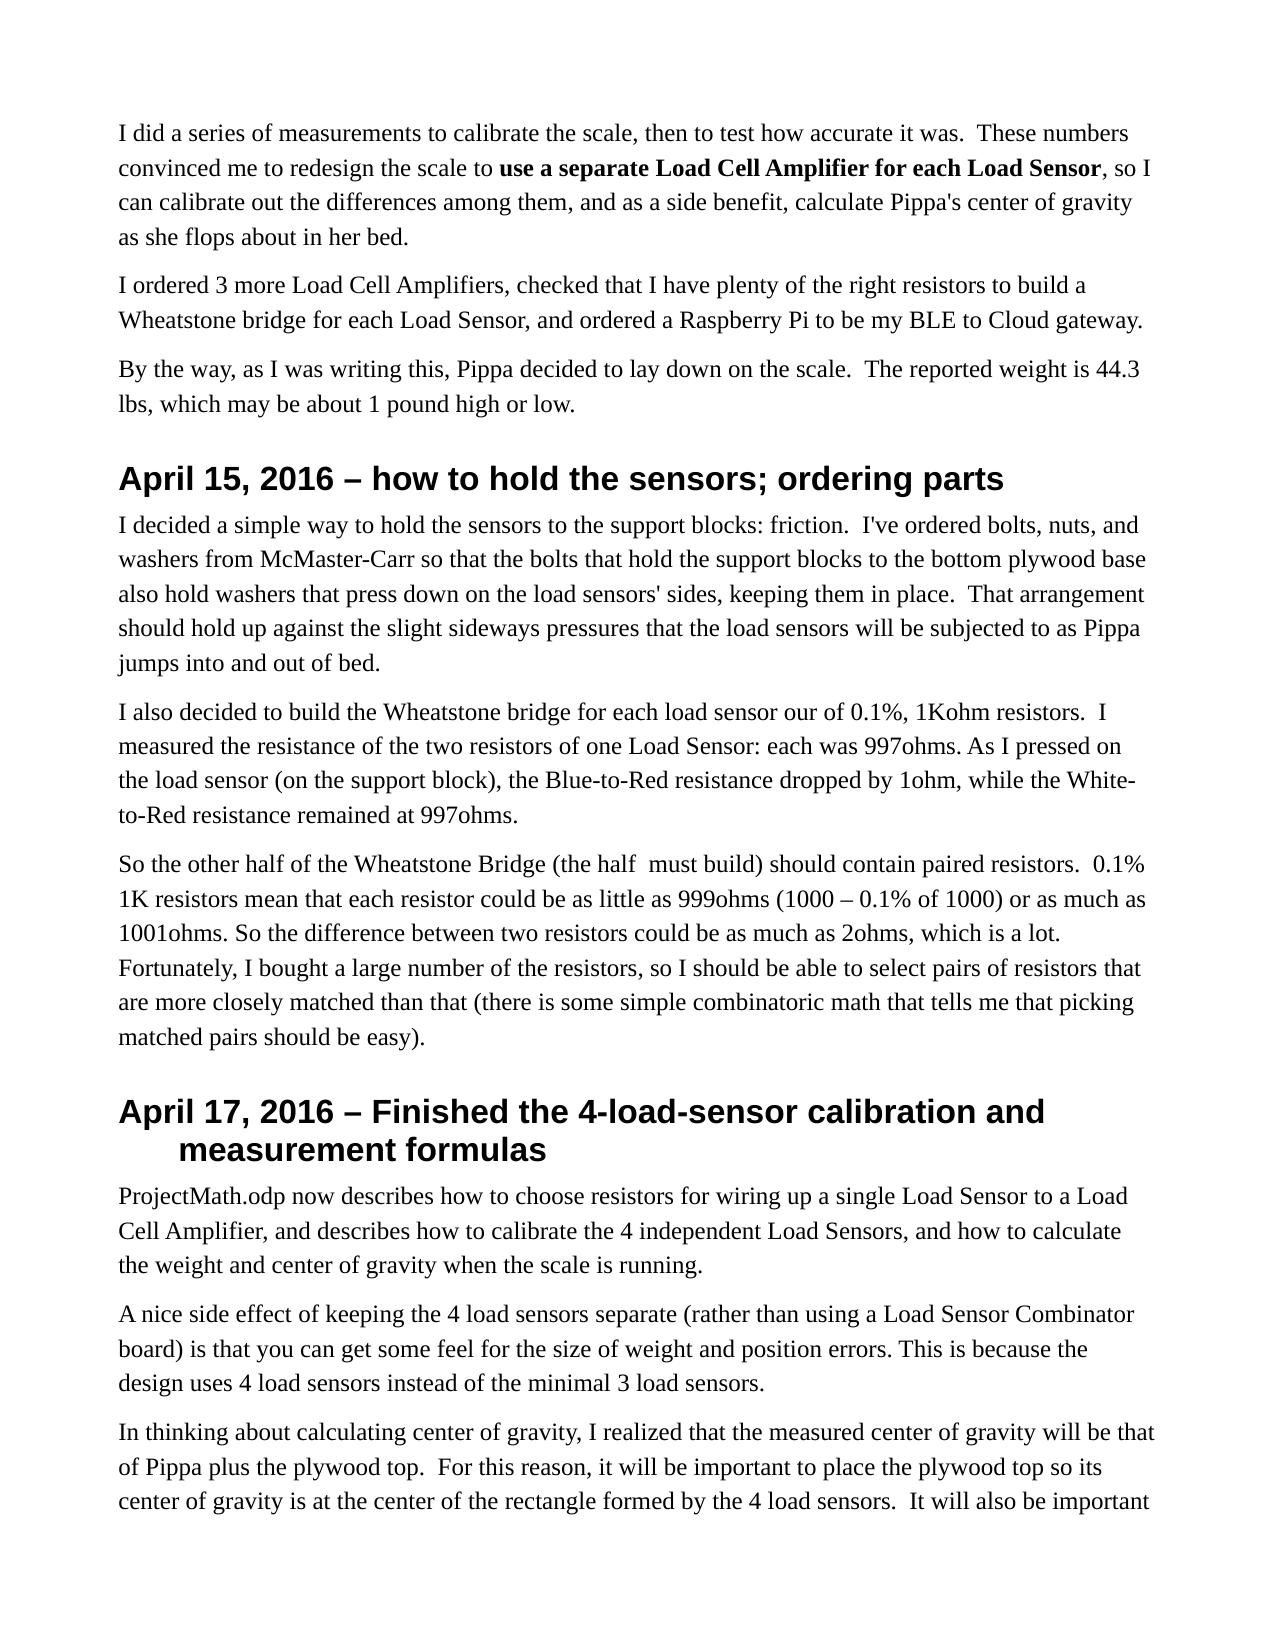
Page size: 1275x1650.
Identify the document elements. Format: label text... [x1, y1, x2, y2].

text I did a series of measurements to calibrate the scale, then to test how accurate it was. These numbers convinced me to redesign the scale to use a separate Load Cell Amplifier for each Load Sensor, so I can calibrate out the differences among them, and as a side benefit, calculate Pippa's center of gravity as she flops about in her bed. [118, 118, 1157, 250]
text I decided a simple way to hold the sensors to the support blocks: friction. I've ordered bolts, nuts, and washers from McMaster-Carr so that the bolts that hold the support blocks to the bottom plywood base also hold washers that press down on the load sensors' sides, keeping them in place. That arrangement should hold up against the slight sideways pressures that the load sensors will be subjected to as Pippa jumps into and out of bed. [118, 510, 1157, 676]
subtitle April 17, 2016 – Finished the 4-load-sensor calibration and measurement formulas [118, 1091, 1157, 1169]
text In thinking about calculating center of gravity, I realized that the measured center of gravity will be that of Pippa plus the plywood top. For this reason, it will be important to place the plywood top so its center of gravity is at the center of the rectangle formed by the 4 load sensors. It will also be important [118, 1417, 1157, 1515]
text I also decided to build the Wheatstone bridge for each load sensor our of 0.1%, 1Kohm resistors. I measured the resistance of the two resistors of one Load Sensor: each was 997ohms. As I pressed on the load sensor (on the support block), the Blue-to-Red resistance dropped by 1ohm, while the White-to-Red resistance remained at 997ohms. [118, 697, 1157, 829]
text I ordered 3 more Load Cell Amplifiers, checked that I have plenty of the right resistors to build a Wheatstone bridge for each Load Sensor, and ordered a Raspberry Pi to be my BLE to Cloud gateway. [118, 271, 1157, 334]
text A nice side effect of keeping the 4 load sensors separate (rather than using a Load Sensor Combinator board) is that you can get some feel for the size of weight and position errors. This is because the design uses 4 load sensors instead of the minimal 3 load sensors. [118, 1299, 1157, 1397]
text By the way, as I was writing this, Pippa decided to lay down on the scale. The reported weight is 44.3 lbs, which may be about 1 pound high or low. [118, 354, 1157, 417]
text So the other half of the Wheatstone Bridge (the half must build) should contain paired resistors. 0.1% 1K resistors mean that each resistor could be as little as 999ohms (1000 – 0.1% of 1000) or as much as 1001ohms. So the difference between two resistors could be as much as 2ohms, which is a lot. Fortunately, I bought a large number of the resistors, so I should be able to select pairs of resistors that are more closely matched than that (there is some simple combinatoric math that tells me that picking matched pairs should be easy). [118, 849, 1157, 1050]
subtitle April 15, 2016 – how to hold the sensors; ordering parts [118, 458, 1157, 497]
text ProjectMath.odp now describes how to choose resistors for wiring up a single Load Sensor to a Load Cell Amplifier, and describes how to calibrate the 4 independent Load Sensors, and how to calculate the weight and center of gravity when the scale is running. [118, 1181, 1157, 1279]
